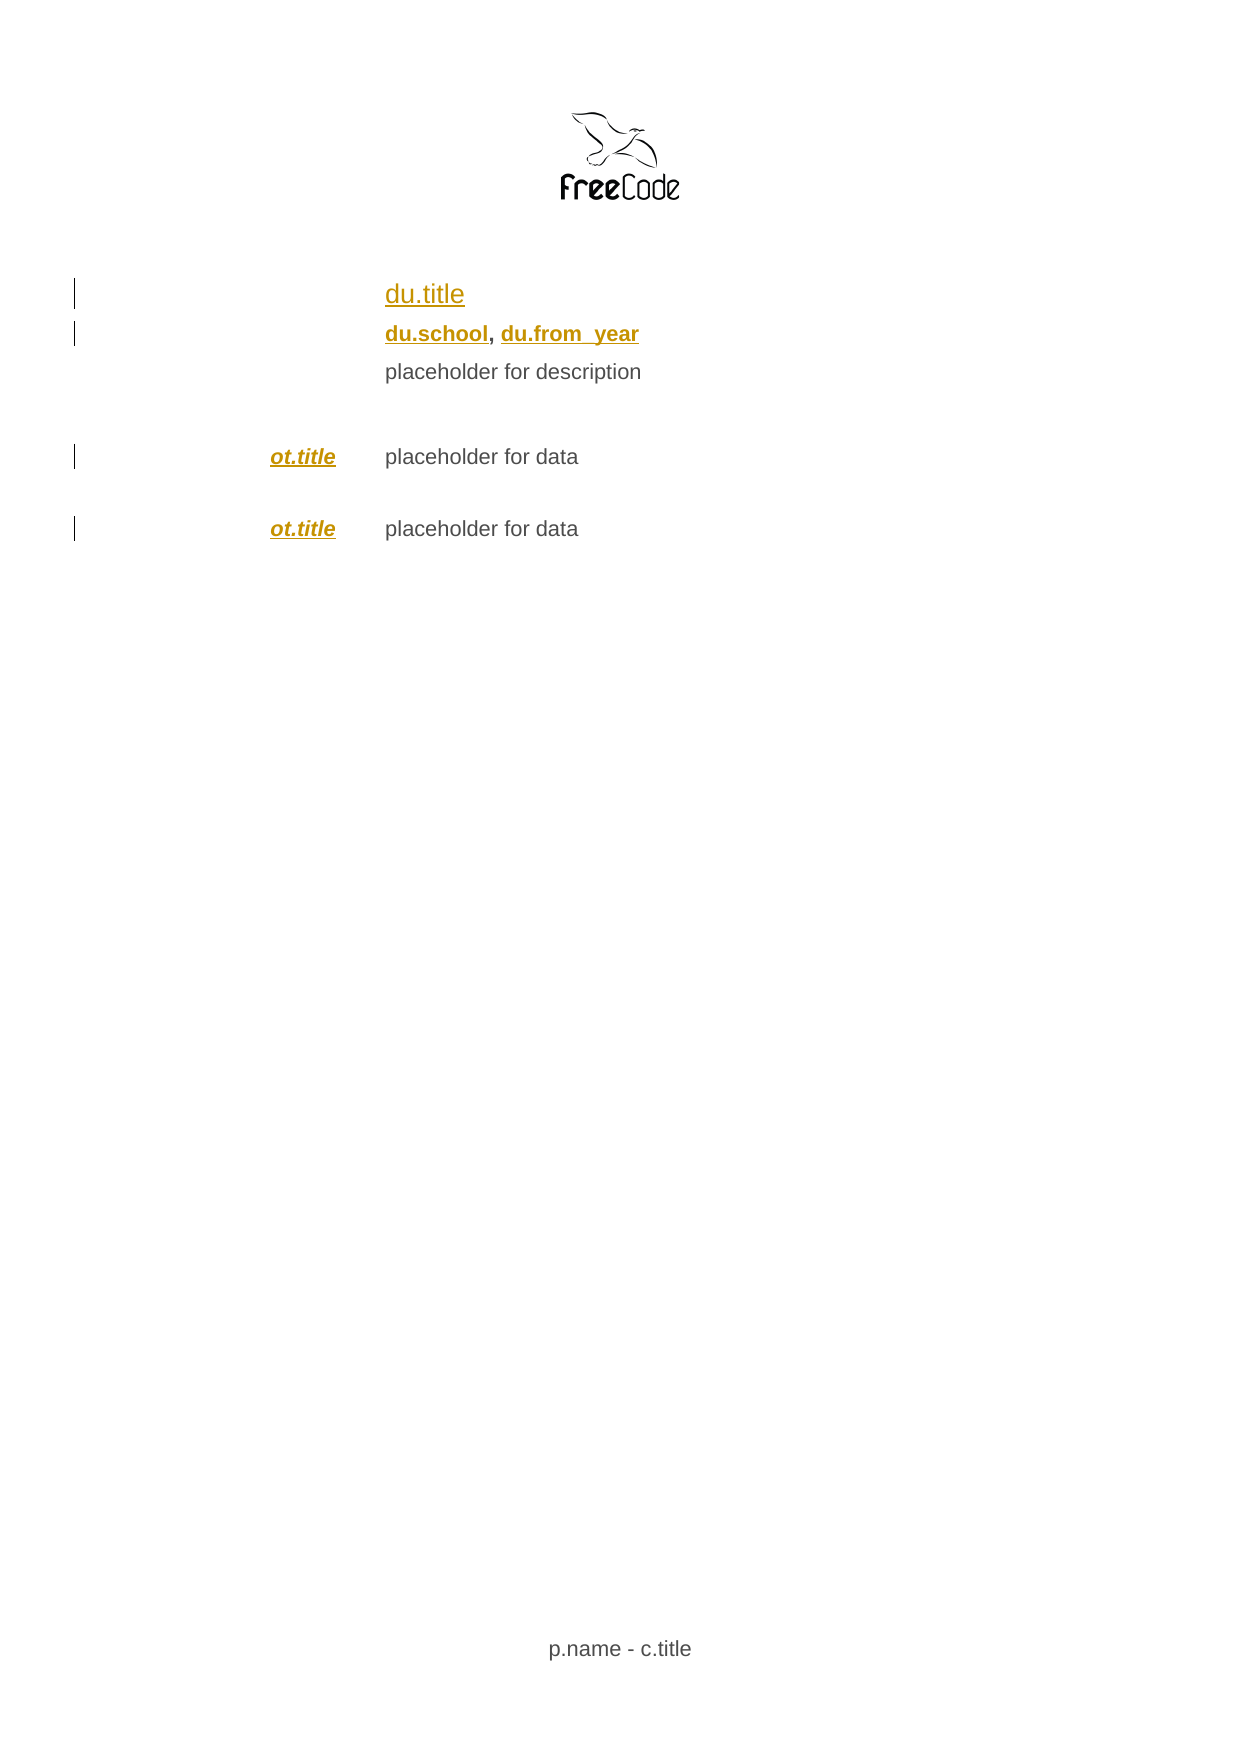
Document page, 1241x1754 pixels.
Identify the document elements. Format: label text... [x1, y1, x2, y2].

table_cell placeholder for data [361, 493, 1152, 565]
table_cell placeholder for data [361, 420, 1152, 492]
picture [561, 112, 680, 200]
table_cell [89, 254, 361, 420]
table_cell ot.title [89, 493, 361, 565]
table_cell ot.title [89, 420, 361, 492]
table_cell du.title du.school, du.from_year placeholder for description [361, 254, 1152, 420]
